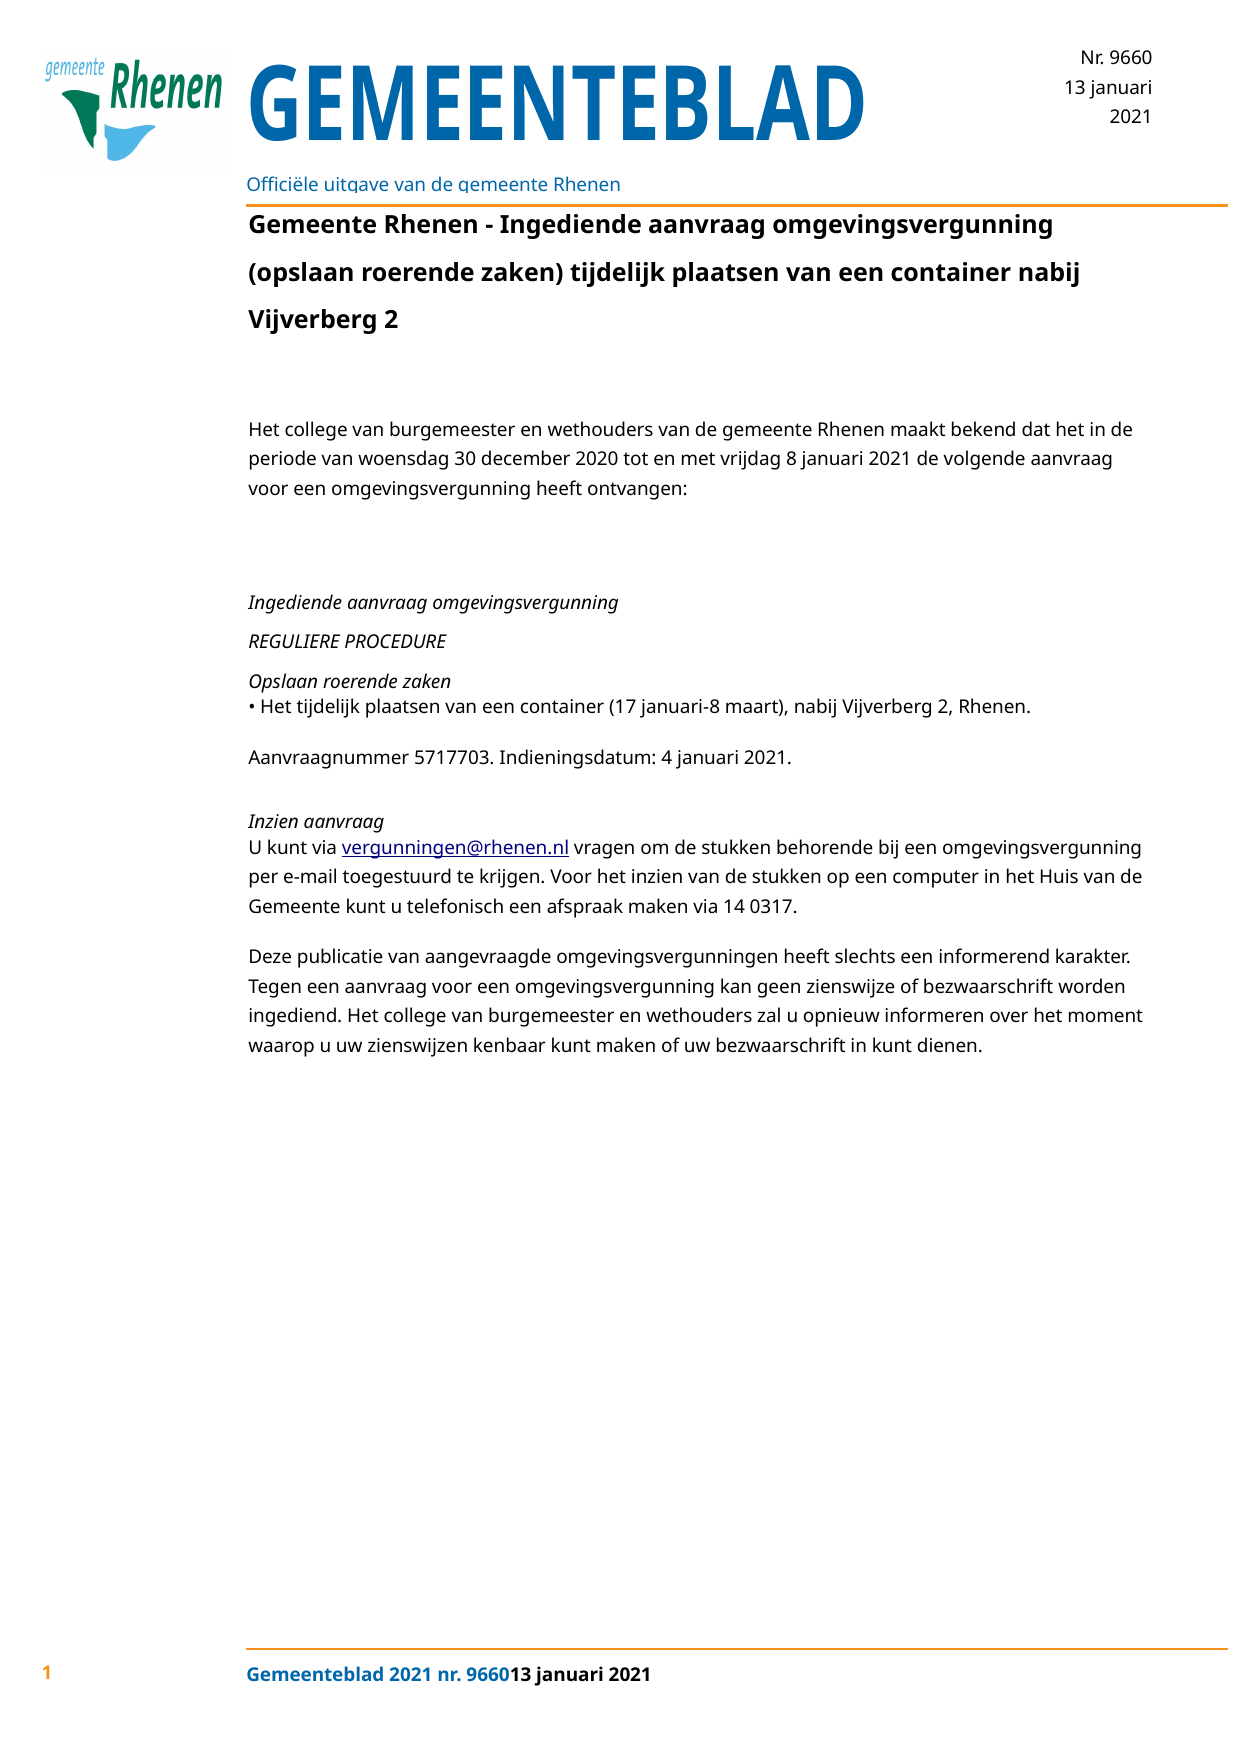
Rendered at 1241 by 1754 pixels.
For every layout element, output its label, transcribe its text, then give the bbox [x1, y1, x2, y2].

picture [41, 47, 231, 172]
text REGULIERE PROCEDURE [248, 629, 1152, 654]
text Opslaan roerende zaken [248, 668, 1152, 694]
text U kunt via vergunningen@rhenen.nl vragen om de stukken behorende bij een omgevingsvergunning per e-mail toegestuurd te krijgen. Voor het inzien van de stukken op een computer in het Huis van de Gemeente kunt u telefonisch een afspraak maken via 14 0317. [248, 834, 1152, 919]
text Inzien aanvraag [248, 808, 1152, 834]
text Gemeente Rhenen - Ingediende aanvraag omgevingsvergunning (opslaan roerende zaken) tijdelijk plaatsen van een container nabij Vijverberg 2 [248, 207, 1152, 336]
text Aanvraagnummer 5717703. Indieningsdatum: 4 januari 2021. [248, 744, 1152, 770]
text Deze publicatie van aangevraagde omgevingsvergunningen heeft slechts een informerend karakter. Tegen een aanvraag voor een omgevingsvergunning kan geen zienswijze of bezwaarschrift worden ingediend. Het college van burgemeester en wethouders zal u opnieuw informeren over het moment waarop u uw zienswijzen kenbaar kunt maken of uw bezwaarschrift in kunt dienen. [248, 943, 1152, 1058]
text Het college van burgemeester en wethouders van de gemeente Rhenen maakt bekend dat het in de periode van woensdag 30 december 2020 tot en met vrijdag 8 januari 2021 de volgende aanvraag voor een omgevingsvergunning heeft ontvangen: [248, 416, 1152, 501]
text Ingediende aanvraag omgevingsvergunning [248, 589, 1152, 615]
text • Het tijdelijk plaatsen van een container (17 januari-8 maart), nabij Vijverberg 2, Rhenen. [248, 694, 1152, 719]
